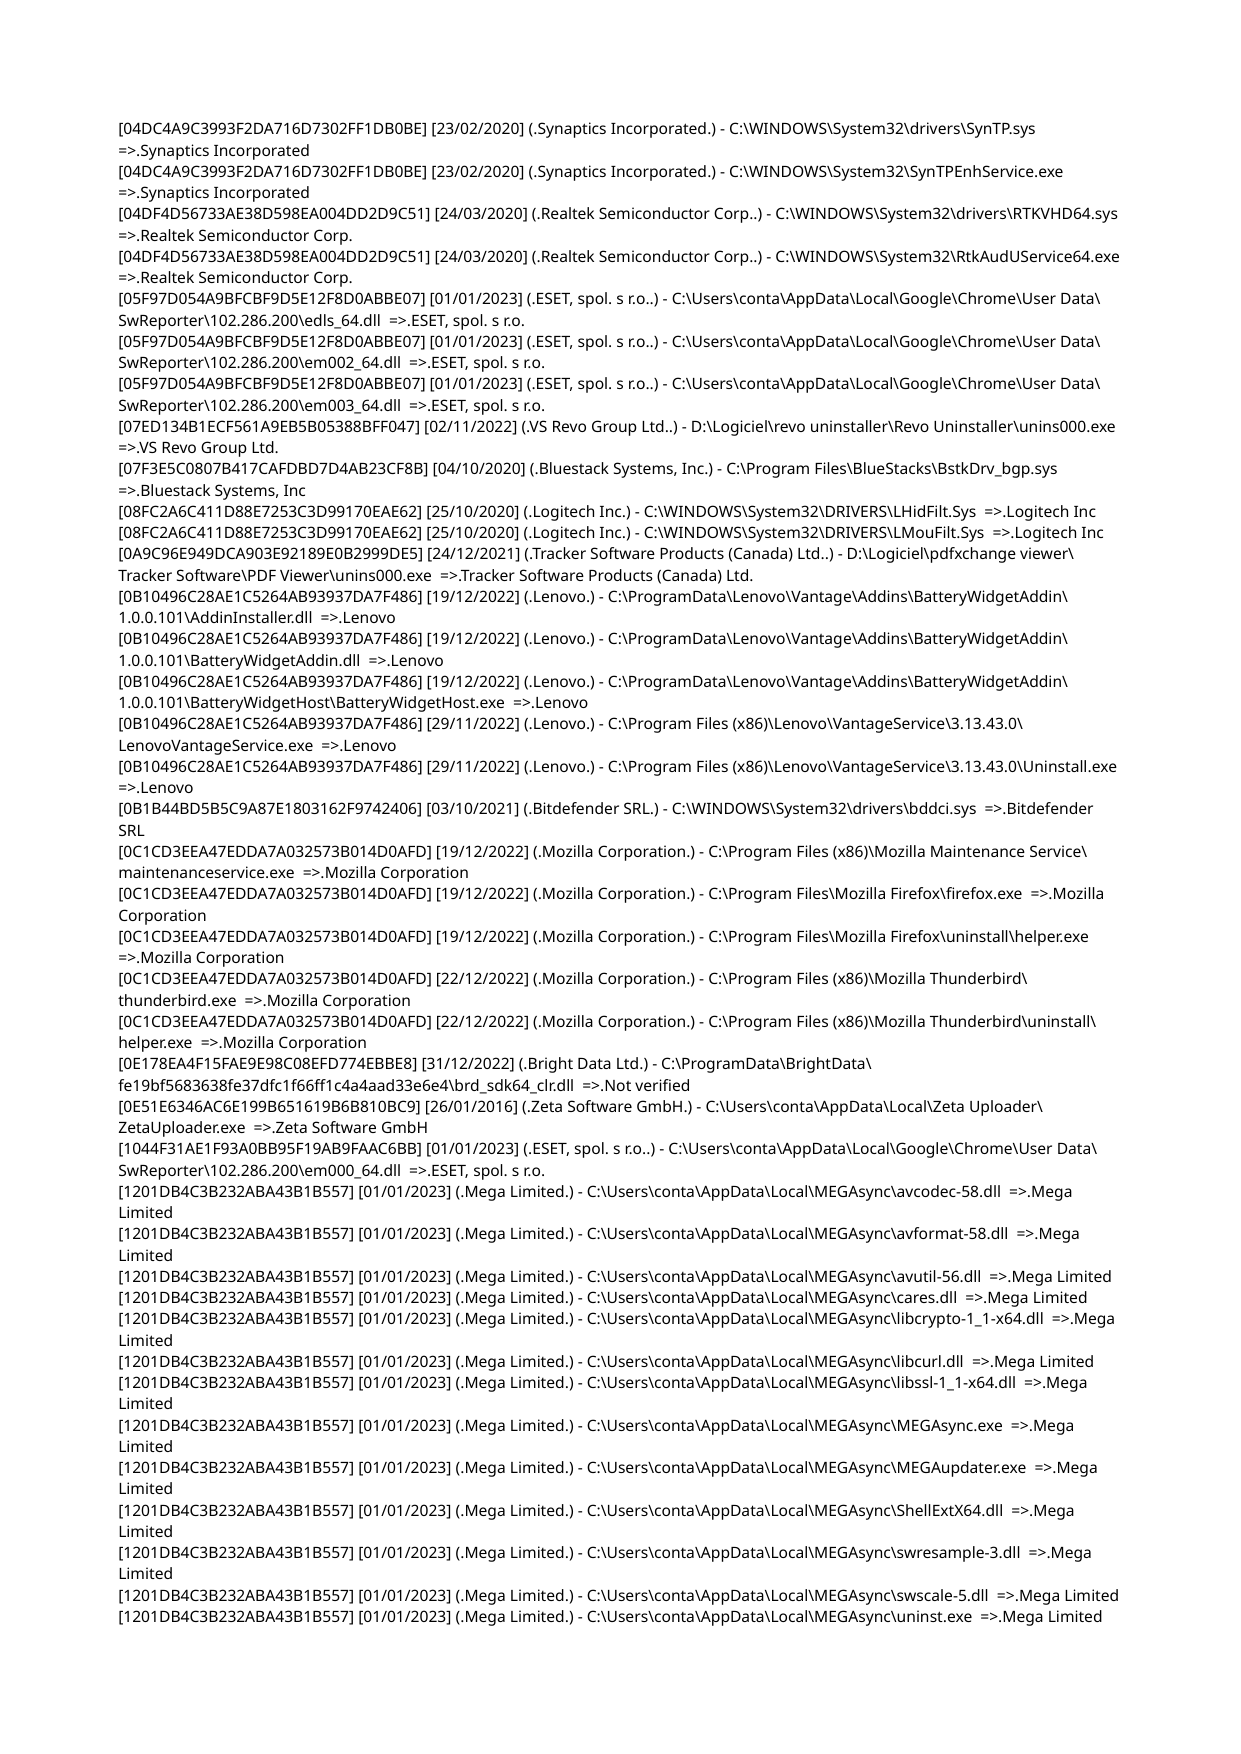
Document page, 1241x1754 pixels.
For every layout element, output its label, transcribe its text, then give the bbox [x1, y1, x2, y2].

text [0B10496C28AE1C5264AB93937DA7F486] [19/12/2022] (.Lenovo.) - C:\ProgramData\Lenovo\Vantage\Addins\BatteryWidgetAddin\1.0.0.101\AddinInstaller.dll =>.Lenovo [118, 586, 1122, 628]
text [05F97D054A9BFCBF9D5E12F8D0ABBE07] [01/01/2023] (.ESET, spol. s r.o..) - C:\Users\conta\AppData\Local\Google\Chrome\User Data\SwReporter\102.286.200\em002_64.dll =>.ESET, spol. s r.o. [118, 331, 1122, 373]
text [1201DB4C3B232ABA43B1B557] [01/01/2023] (.Mega Limited.) - C:\Users\conta\AppData\Local\MEGAsync\uninst.exe =>.Mega Limited [118, 1606, 1122, 1627]
text [08FC2A6C411D88E7253C3D99170EAE62] [25/10/2020] (.Logitech Inc.) - C:\WINDOWS\System32\DRIVERS\LHidFilt.Sys =>.Logitech Inc [118, 501, 1122, 522]
text [05F97D054A9BFCBF9D5E12F8D0ABBE07] [01/01/2023] (.ESET, spol. s r.o..) - C:\Users\conta\AppData\Local\Google\Chrome\User Data\SwReporter\102.286.200\edls_64.dll =>.ESET, spol. s r.o. [118, 288, 1122, 331]
text [04DC4A9C3993F2DA716D7302FF1DB0BE] [23/02/2020] (.Synaptics Incorporated.) - C:\WINDOWS\System32\drivers\SynTP.sys =>.Synaptics Incorporated [118, 118, 1122, 161]
text [1201DB4C3B232ABA43B1B557] [01/01/2023] (.Mega Limited.) - C:\Users\conta\AppData\Local\MEGAsync\avutil-56.dll =>.Mega Limited [118, 1266, 1122, 1287]
text [08FC2A6C411D88E7253C3D99170EAE62] [25/10/2020] (.Logitech Inc.) - C:\WINDOWS\System32\DRIVERS\LMouFilt.Sys =>.Logitech Inc [118, 522, 1122, 543]
text [1201DB4C3B232ABA43B1B557] [01/01/2023] (.Mega Limited.) - C:\Users\conta\AppData\Local\MEGAsync\libcrypto-1_1-x64.dll =>.Mega Limited [118, 1308, 1122, 1351]
text [0B10496C28AE1C5264AB93937DA7F486] [29/11/2022] (.Lenovo.) - C:\Program Files (x86)\Lenovo\VantageService\3.13.43.0\LenovoVantageService.exe =>.Lenovo [118, 713, 1122, 756]
text [0C1CD3EEA47EDDA7A032573B014D0AFD] [19/12/2022] (.Mozilla Corporation.) - C:\Program Files\Mozilla Firefox\uninstall\helper.exe =>.Mozilla Corporation [118, 926, 1122, 968]
text [07F3E5C0807B417CAFDBD7D4AB23CF8B] [04/10/2020] (.Bluestack Systems, Inc.) - C:\Program Files\BlueStacks\BstkDrv_bgp.sys =>.Bluestack Systems, Inc [118, 458, 1122, 501]
text [04DF4D56733AE38D598EA004DD2D9C51] [24/03/2020] (.Realtek Semiconductor Corp..) - C:\WINDOWS\System32\RtkAudUService64.exe =>.Realtek Semiconductor Corp. [118, 246, 1122, 288]
text [04DC4A9C3993F2DA716D7302FF1DB0BE] [23/02/2020] (.Synaptics Incorporated.) - C:\WINDOWS\System32\SynTPEnhService.exe =>.Synaptics Incorporated [118, 161, 1122, 203]
text [1201DB4C3B232ABA43B1B557] [01/01/2023] (.Mega Limited.) - C:\Users\conta\AppData\Local\MEGAsync\MEGAupdater.exe =>.Mega Limited [118, 1457, 1122, 1499]
text [0B10496C28AE1C5264AB93937DA7F486] [19/12/2022] (.Lenovo.) - C:\ProgramData\Lenovo\Vantage\Addins\BatteryWidgetAddin\1.0.0.101\BatteryWidgetHost\BatteryWidgetHost.exe =>.Lenovo [118, 671, 1122, 713]
text [1201DB4C3B232ABA43B1B557] [01/01/2023] (.Mega Limited.) - C:\Users\conta\AppData\Local\MEGAsync\avcodec-58.dll =>.Mega Limited [118, 1181, 1122, 1223]
text [1201DB4C3B232ABA43B1B557] [01/01/2023] (.Mega Limited.) - C:\Users\conta\AppData\Local\MEGAsync\swscale-5.dll =>.Mega Limited [118, 1584, 1122, 1606]
text [1201DB4C3B232ABA43B1B557] [01/01/2023] (.Mega Limited.) - C:\Users\conta\AppData\Local\MEGAsync\libssl-1_1-x64.dll =>.Mega Limited [118, 1372, 1122, 1414]
text [1201DB4C3B232ABA43B1B557] [01/01/2023] (.Mega Limited.) - C:\Users\conta\AppData\Local\MEGAsync\ShellExtX64.dll =>.Mega Limited [118, 1499, 1122, 1542]
text [0C1CD3EEA47EDDA7A032573B014D0AFD] [19/12/2022] (.Mozilla Corporation.) - C:\Program Files\Mozilla Firefox\firefox.exe =>.Mozilla Corporation [118, 883, 1122, 926]
text [0B10496C28AE1C5264AB93937DA7F486] [29/11/2022] (.Lenovo.) - C:\Program Files (x86)\Lenovo\VantageService\3.13.43.0\Uninstall.exe =>.Lenovo [118, 756, 1122, 798]
text [1201DB4C3B232ABA43B1B557] [01/01/2023] (.Mega Limited.) - C:\Users\conta\AppData\Local\MEGAsync\avformat-58.dll =>.Mega Limited [118, 1223, 1122, 1266]
text [07ED134B1ECF561A9EB5B05388BFF047] [02/11/2022] (.VS Revo Group Ltd..) - D:\Logiciel\revo uninstaller\Revo Uninstaller\unins000.exe =>.VS Revo Group Ltd. [118, 416, 1122, 458]
text [0C1CD3EEA47EDDA7A032573B014D0AFD] [19/12/2022] (.Mozilla Corporation.) - C:\Program Files (x86)\Mozilla Maintenance Service\maintenanceservice.exe =>.Mozilla Corporation [118, 841, 1122, 883]
text [0C1CD3EEA47EDDA7A032573B014D0AFD] [22/12/2022] (.Mozilla Corporation.) - C:\Program Files (x86)\Mozilla Thunderbird\thunderbird.exe =>.Mozilla Corporation [118, 968, 1122, 1011]
text [1201DB4C3B232ABA43B1B557] [01/01/2023] (.Mega Limited.) - C:\Users\conta\AppData\Local\MEGAsync\libcurl.dll =>.Mega Limited [118, 1351, 1122, 1372]
text [04DF4D56733AE38D598EA004DD2D9C51] [24/03/2020] (.Realtek Semiconductor Corp..) - C:\WINDOWS\System32\drivers\RTKVHD64.sys =>.Realtek Semiconductor Corp. [118, 203, 1122, 246]
text [0E51E6346AC6E199B651619B6B810BC9] [26/01/2016] (.Zeta Software GmbH.) - C:\Users\conta\AppData\Local\Zeta Uploader\ZetaUploader.exe =>.Zeta Software GmbH [118, 1096, 1122, 1138]
text [1201DB4C3B232ABA43B1B557] [01/01/2023] (.Mega Limited.) - C:\Users\conta\AppData\Local\MEGAsync\cares.dll =>.Mega Limited [118, 1287, 1122, 1308]
text [1044F31AE1F93A0BB95F19AB9FAAC6BB] [01/01/2023] (.ESET, spol. s r.o..) - C:\Users\conta\AppData\Local\Google\Chrome\User Data\SwReporter\102.286.200\em000_64.dll =>.ESET, spol. s r.o. [118, 1138, 1122, 1181]
text [0E178EA4F15FAE9E98C08EFD774EBBE8] [31/12/2022] (.Bright Data Ltd.) - C:\ProgramData\BrightData\fe19bf5683638fe37dfc1f66ff1c4a4aad33e6e4\brd_sdk64_clr.dll =>.Not verified [118, 1053, 1122, 1096]
text [0B10496C28AE1C5264AB93937DA7F486] [19/12/2022] (.Lenovo.) - C:\ProgramData\Lenovo\Vantage\Addins\BatteryWidgetAddin\1.0.0.101\BatteryWidgetAddin.dll =>.Lenovo [118, 628, 1122, 671]
text [1201DB4C3B232ABA43B1B557] [01/01/2023] (.Mega Limited.) - C:\Users\conta\AppData\Local\MEGAsync\swresample-3.dll =>.Mega Limited [118, 1542, 1122, 1584]
text [0A9C96E949DCA903E92189E0B2999DE5] [24/12/2021] (.Tracker Software Products (Canada) Ltd..) - D:\Logiciel\pdfxchange viewer\Tracker Software\PDF Viewer\unins000.exe =>.Tracker Software Products (Canada) Ltd. [118, 543, 1122, 586]
text [05F97D054A9BFCBF9D5E12F8D0ABBE07] [01/01/2023] (.ESET, spol. s r.o..) - C:\Users\conta\AppData\Local\Google\Chrome\User Data\SwReporter\102.286.200\em003_64.dll =>.ESET, spol. s r.o. [118, 373, 1122, 416]
text [1201DB4C3B232ABA43B1B557] [01/01/2023] (.Mega Limited.) - C:\Users\conta\AppData\Local\MEGAsync\MEGAsync.exe =>.Mega Limited [118, 1414, 1122, 1457]
text [0C1CD3EEA47EDDA7A032573B014D0AFD] [22/12/2022] (.Mozilla Corporation.) - C:\Program Files (x86)\Mozilla Thunderbird\uninstall\helper.exe =>.Mozilla Corporation [118, 1011, 1122, 1053]
text [0B1B44BD5B5C9A87E1803162F9742406] [03/10/2021] (.Bitdefender SRL.) - C:\WINDOWS\System32\drivers\bddci.sys =>.Bitdefender SRL [118, 798, 1122, 841]
